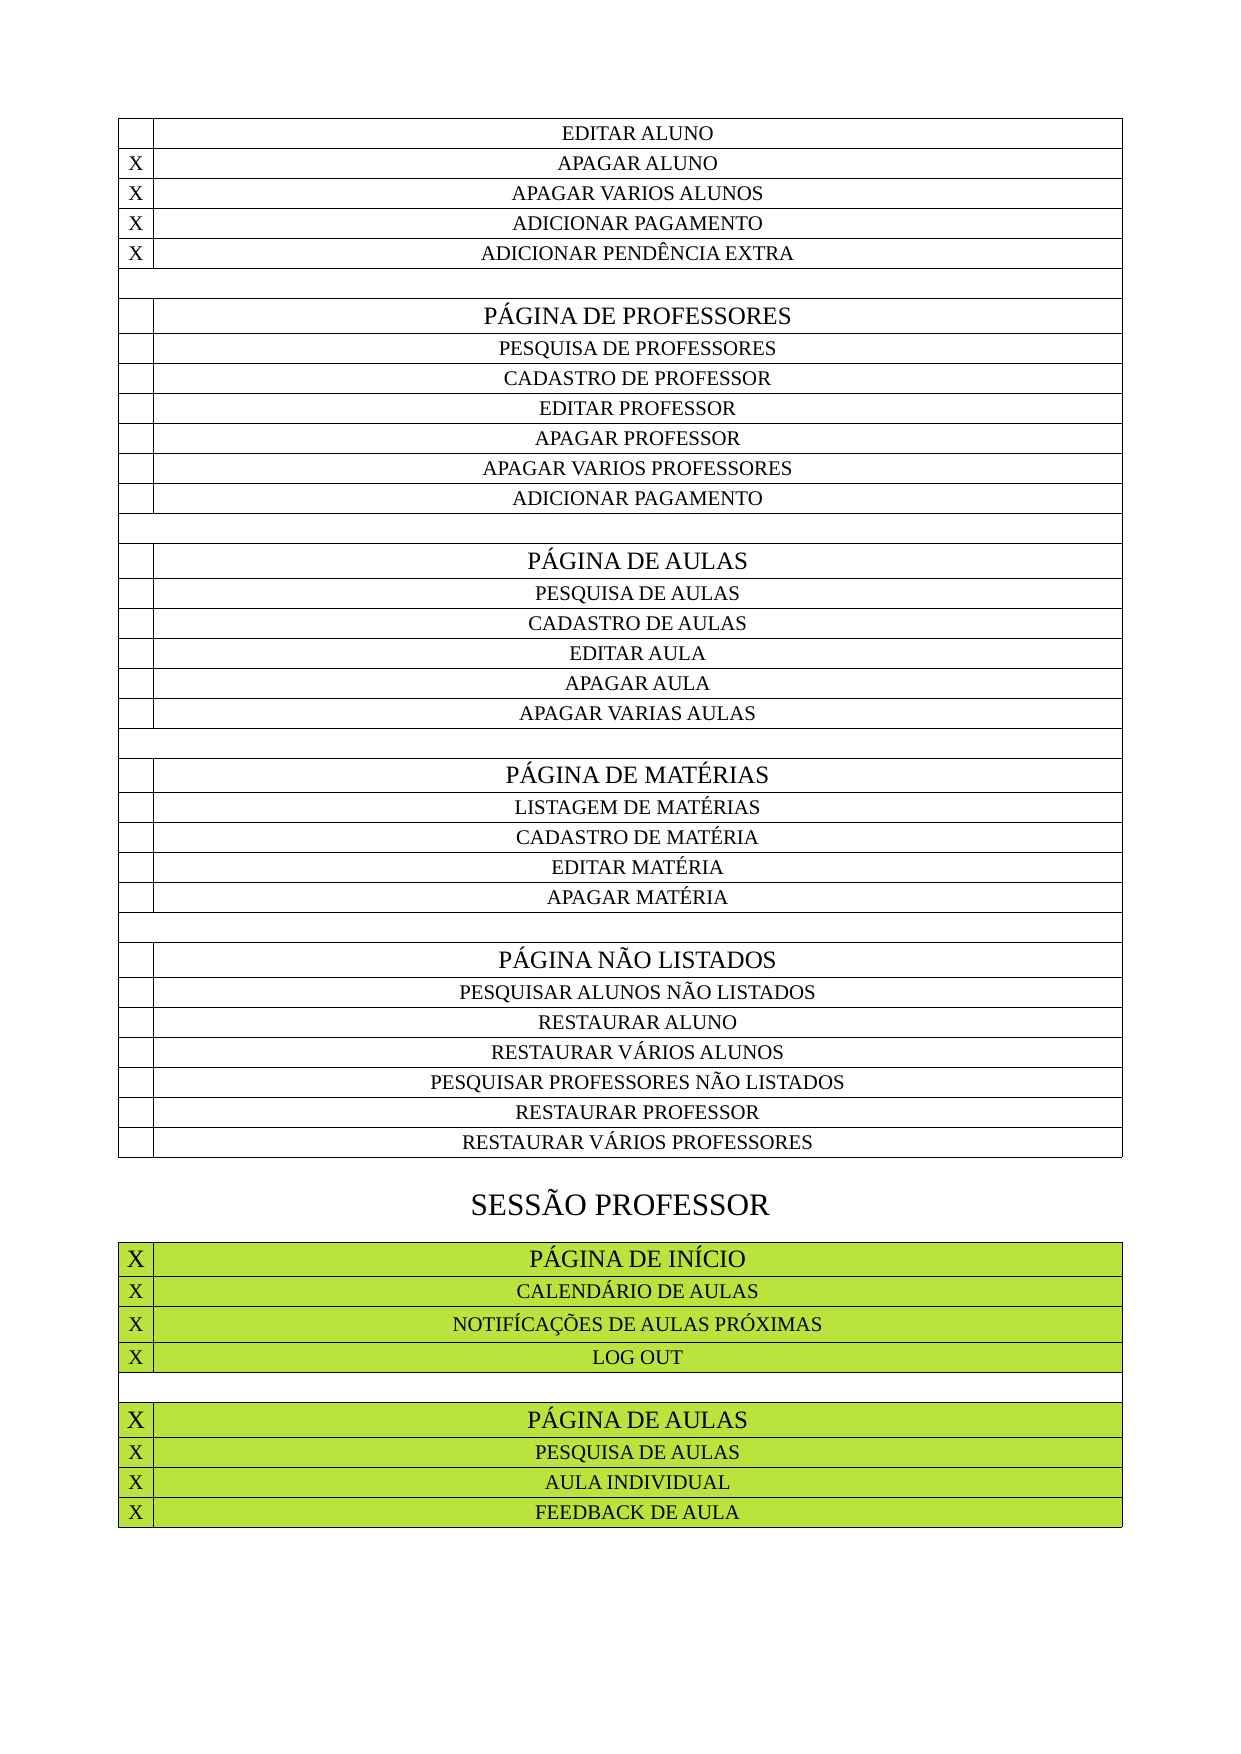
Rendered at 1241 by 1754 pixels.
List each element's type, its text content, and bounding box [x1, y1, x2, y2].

table_cell APAGAR VARIOS ALUNOS [154, 179, 1122, 208]
table_cell PÁGINA NÃO LISTADOS [154, 943, 1122, 977]
table_cell EDITAR MATÉRIA [154, 853, 1122, 882]
table_cell EDITAR ALUNO [154, 119, 1122, 148]
table_cell [119, 299, 153, 333]
table_cell LISTAGEM DE MATÉRIAS [154, 793, 1122, 822]
table_cell [119, 639, 153, 667]
table_cell [119, 1008, 153, 1037]
table_cell [119, 853, 153, 882]
table_cell CADASTRO DE AULAS [154, 609, 1122, 637]
table_cell X [119, 1277, 153, 1306]
table_cell X [119, 1498, 153, 1527]
table_cell ADICIONAR PAGAMENTO [154, 484, 1122, 513]
table_cell FEEDBACK DE AULA [154, 1498, 1122, 1527]
table_cell [119, 424, 153, 453]
table_cell [119, 454, 153, 483]
table_cell [119, 669, 153, 697]
table_cell [119, 1128, 153, 1157]
table_cell [119, 759, 153, 792]
table_cell [119, 514, 1122, 543]
table_cell ADICIONAR PAGAMENTO [154, 209, 1122, 238]
table_cell X [119, 239, 153, 268]
table_cell PÁGINA DE PROFESSORES [154, 299, 1122, 333]
table_cell APAGAR AULA [154, 669, 1122, 697]
table_cell [119, 1098, 153, 1127]
table_cell [119, 334, 153, 363]
table_cell PESQUISAR PROFESSORES NÃO LISTADOS [154, 1068, 1122, 1097]
table_cell [119, 1373, 1122, 1402]
table_cell PESQUISAR ALUNOS NÃO LISTADOS [154, 978, 1122, 1007]
table_cell CADASTRO DE PROFESSOR [154, 364, 1122, 393]
table_cell ADICIONAR PENDÊNCIA EXTRA [154, 239, 1122, 268]
table_cell PESQUISA DE AULAS [154, 1438, 1122, 1467]
table_cell X [119, 1307, 153, 1342]
table_cell APAGAR MATÉRIA [154, 883, 1122, 912]
table_cell X [119, 1343, 153, 1372]
table_cell PÁGINA DE MATÉRIAS [154, 759, 1122, 792]
table_cell EDITAR AULA [154, 639, 1122, 667]
table_cell PESQUISA DE AULAS [154, 579, 1122, 607]
table_cell PÁGINA DE AULAS [154, 1403, 1122, 1437]
table_cell [119, 823, 153, 852]
table_cell PESQUISA DE PROFESSORES [154, 334, 1122, 363]
table_cell APAGAR VARIOS PROFESSORES [154, 454, 1122, 483]
table_cell [119, 978, 153, 1007]
table_cell APAGAR ALUNO [154, 149, 1122, 178]
table_header PÁGINA DE INÍCIO [154, 1243, 1122, 1276]
table_cell RESTAURAR VÁRIOS ALUNOS [154, 1038, 1122, 1067]
table_cell CADASTRO DE MATÉRIA [154, 823, 1122, 852]
table_cell [119, 793, 153, 822]
table_cell NOTIFÍCAÇÕES DE AULAS PRÓXIMAS [154, 1307, 1122, 1342]
table_cell [119, 484, 153, 513]
table_cell RESTAURAR PROFESSOR [154, 1098, 1122, 1127]
table_cell RESTAURAR VÁRIOS PROFESSORES [154, 1128, 1122, 1157]
table_cell [119, 579, 153, 607]
text SESSÃO PROFESSOR [118, 1186, 1122, 1222]
table_cell CALENDÁRIO DE AULAS [154, 1277, 1122, 1306]
table_cell [119, 364, 153, 393]
table_cell X [119, 1468, 153, 1497]
table_cell RESTAURAR ALUNO [154, 1008, 1122, 1037]
table_cell X [119, 179, 153, 208]
table_cell [119, 544, 153, 577]
table_cell PÁGINA DE AULAS [154, 544, 1122, 577]
table_cell X [119, 1438, 153, 1467]
table_cell APAGAR VARIAS AULAS [154, 699, 1122, 727]
table_cell [119, 394, 153, 423]
table_cell X [119, 209, 153, 238]
table_header X [119, 1243, 153, 1276]
table_cell [119, 913, 1122, 942]
table_cell APAGAR PROFESSOR [154, 424, 1122, 453]
table_cell LOG OUT [154, 1343, 1122, 1372]
table_cell [119, 699, 153, 727]
table_cell [119, 119, 153, 148]
table_cell EDITAR PROFESSOR [154, 394, 1122, 423]
table_cell [119, 1068, 153, 1097]
table_cell [119, 883, 153, 912]
table_cell X [119, 1403, 153, 1437]
table_cell [119, 943, 153, 977]
table_cell AULA INDIVIDUAL [154, 1468, 1122, 1497]
table_cell [119, 609, 153, 637]
table_cell [119, 269, 1122, 298]
table_cell X [119, 149, 153, 178]
table_cell [119, 1038, 153, 1067]
table_cell [119, 729, 1122, 757]
